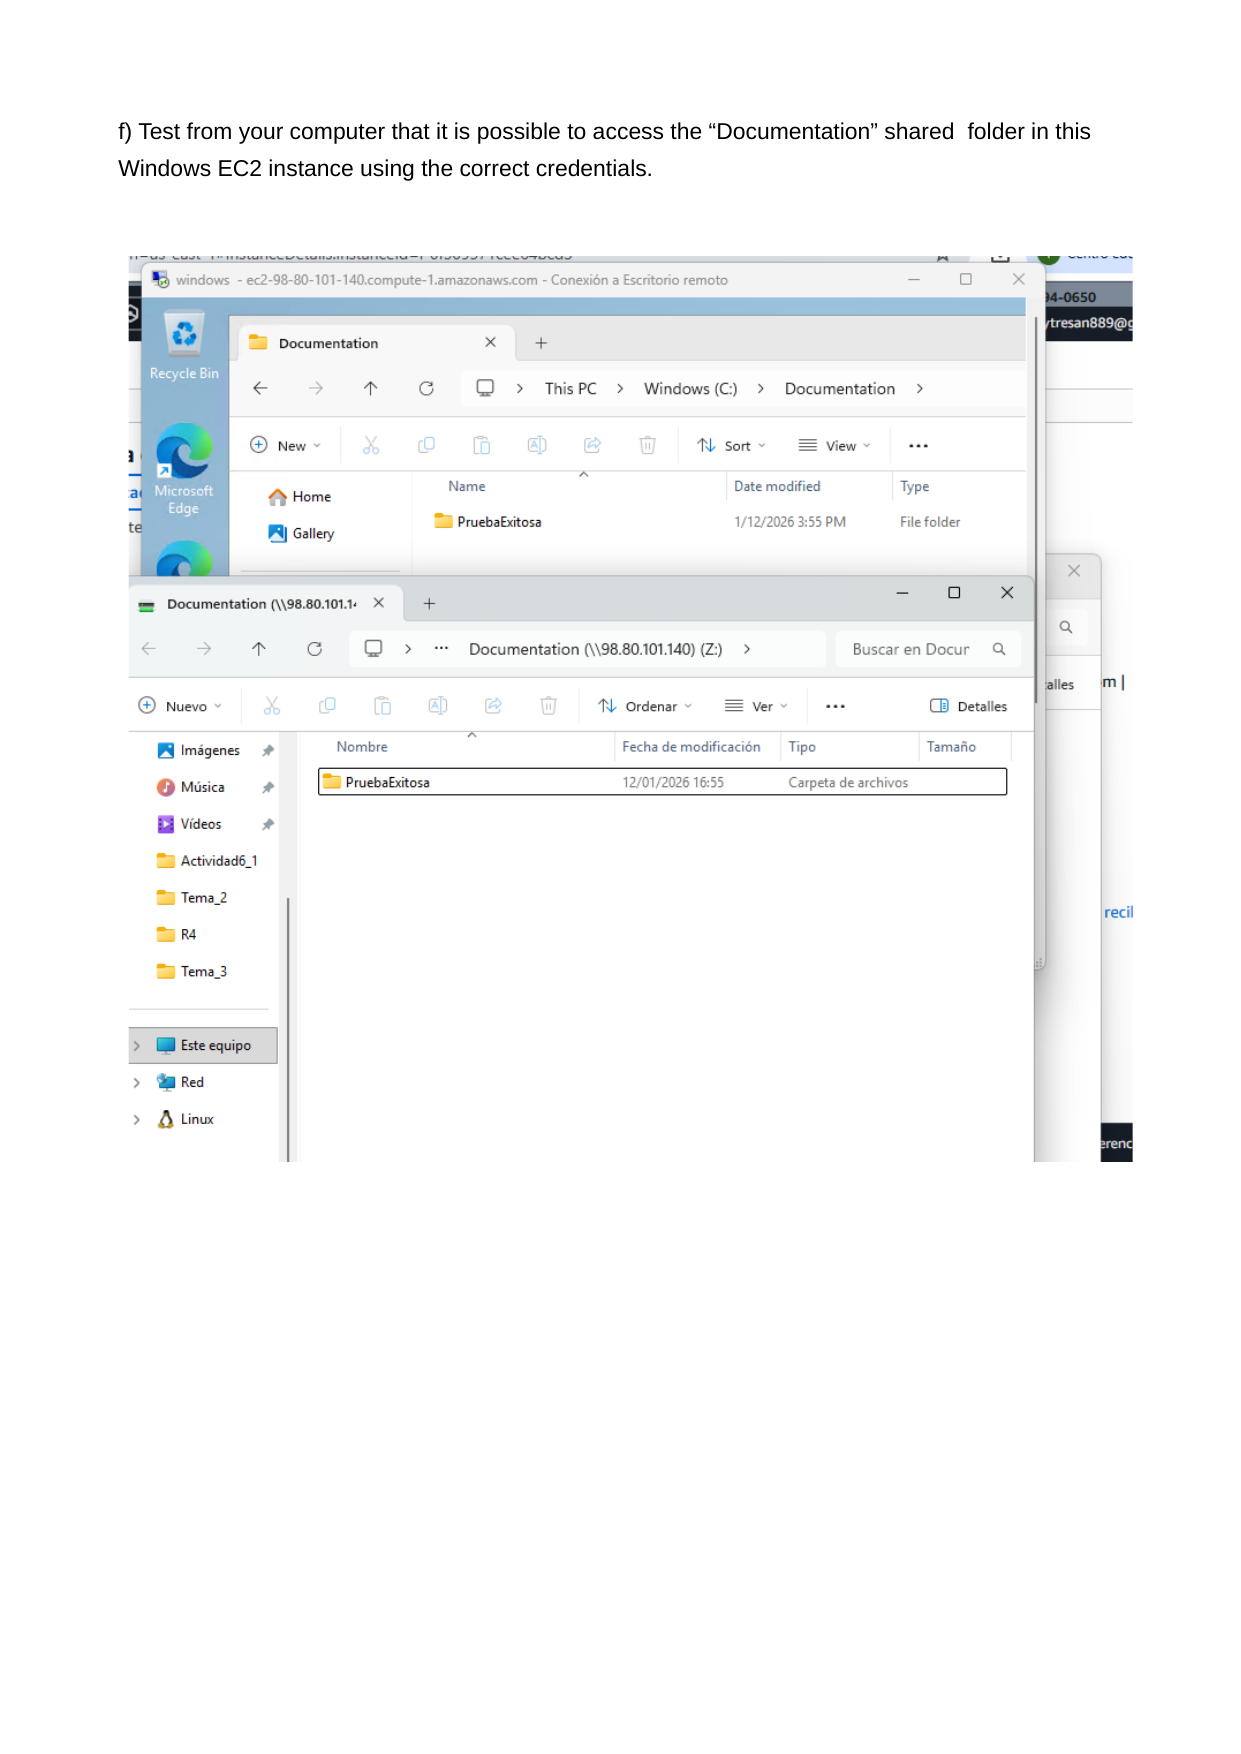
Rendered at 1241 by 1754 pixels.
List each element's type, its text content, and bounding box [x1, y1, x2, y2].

picture [128, 256, 1133, 1162]
text f) Test from your computer that it is possible to access the “Documentation” shared folder in this Windows EC2 instance using the correct credentials. [118, 118, 1122, 181]
